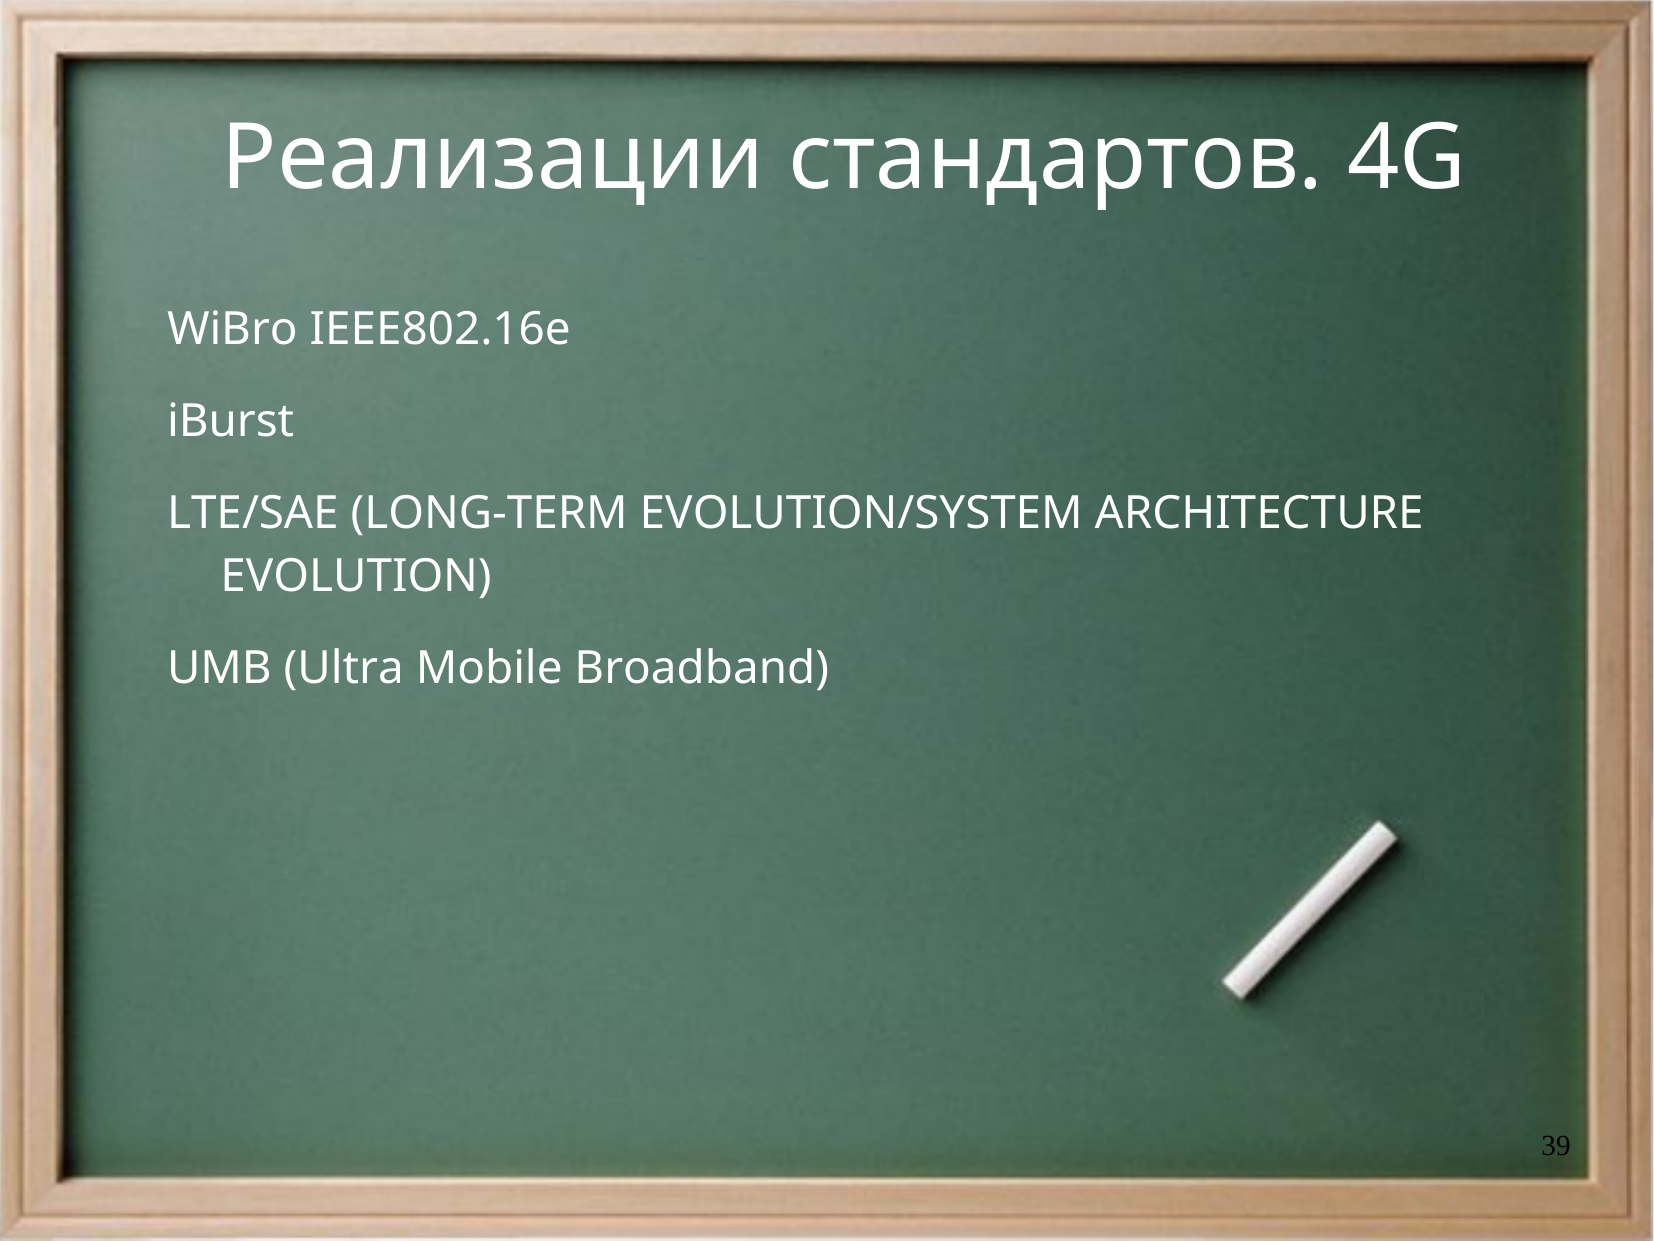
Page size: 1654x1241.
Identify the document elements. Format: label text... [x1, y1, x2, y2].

list WiBro IEEE802.16e iBurst LTE/SAE (LONG-TERM EVOLUTION/SYSTEM ARCHITECTURE EVOLUTION) UMB (Ultra Mobile Broadband) [149, 295, 1536, 1062]
picture [0, 0, 1654, 1241]
title Реализации стандартов. 4G [82, 49, 1571, 257]
